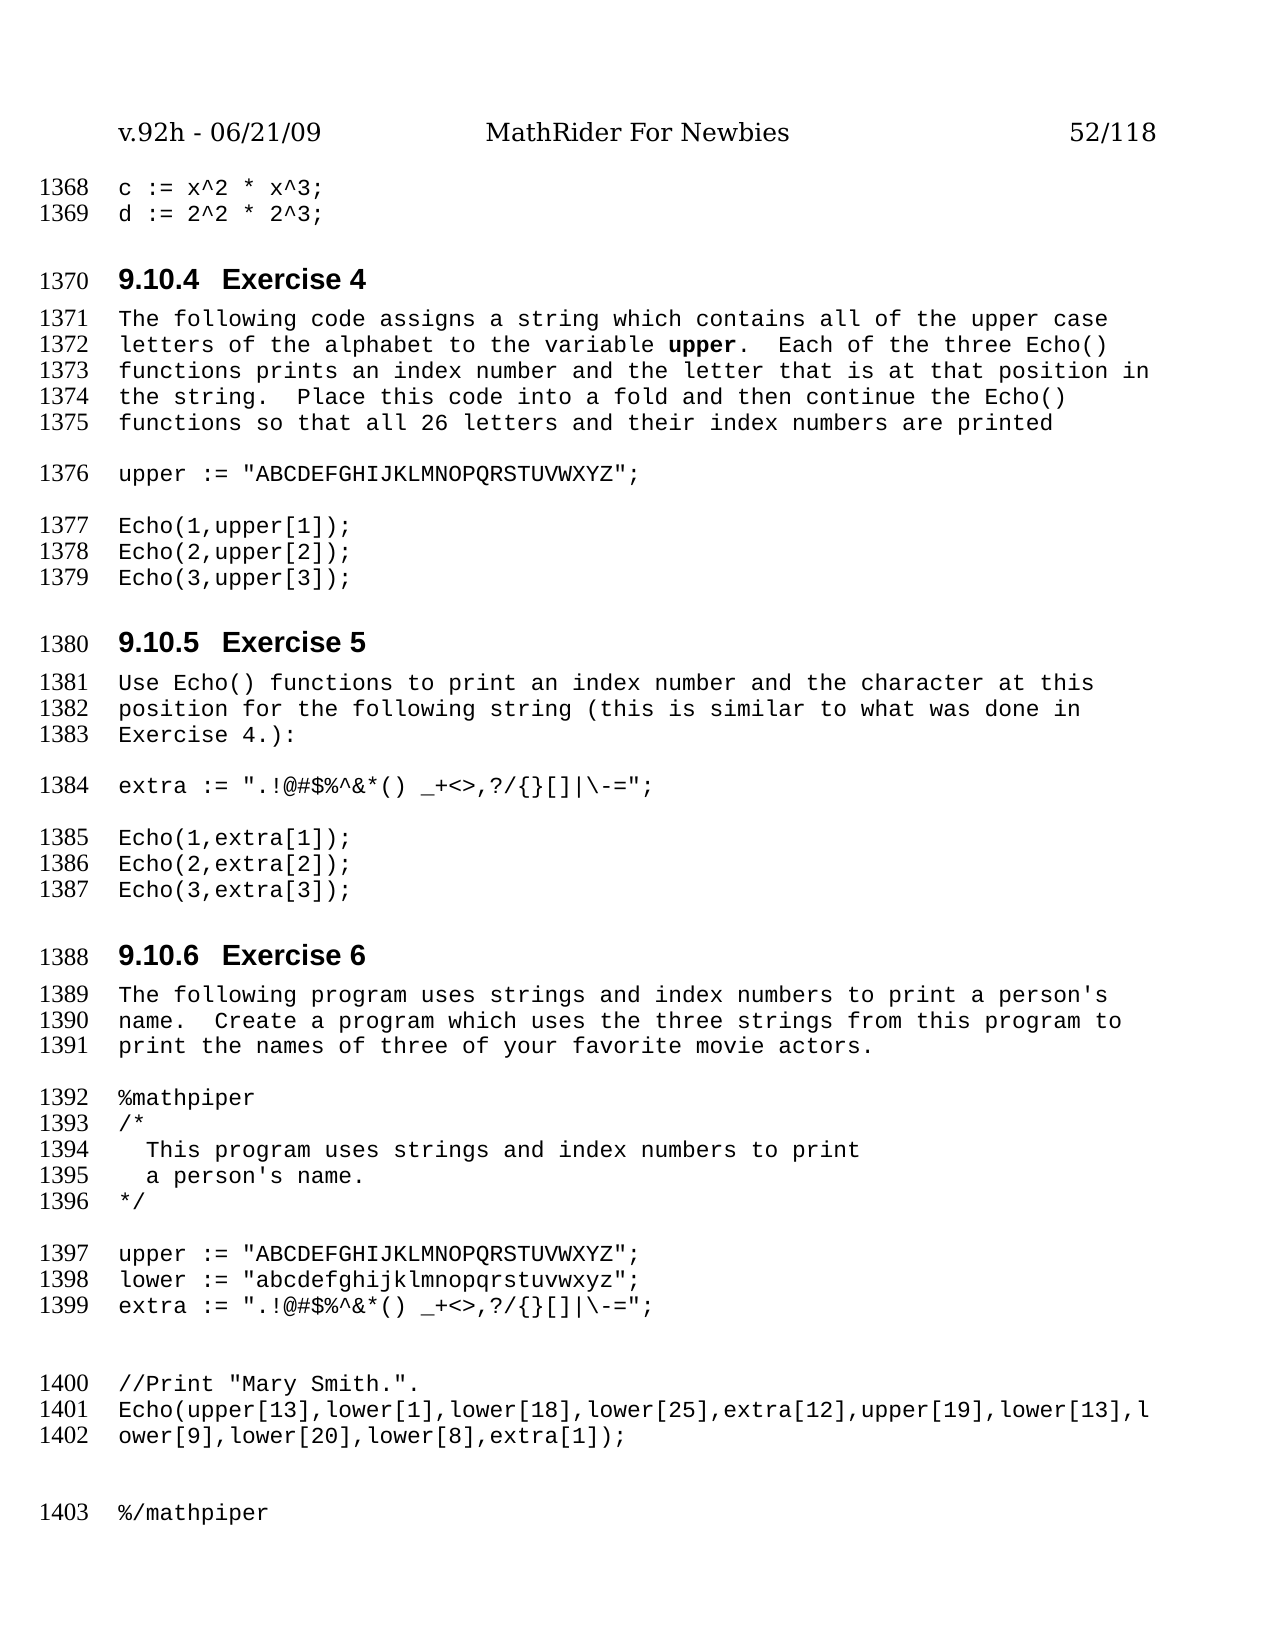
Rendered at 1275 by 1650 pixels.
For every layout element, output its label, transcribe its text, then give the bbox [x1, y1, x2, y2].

subtitle Exercise 6 [118, 937, 1157, 971]
text The following program uses strings and index numbers to print a person's name. Create a program which uses the three strings from this program to print the names of three of your favorite movie actors. [118, 983, 1157, 1061]
text Echo(2,upper[2]); [118, 541, 1157, 567]
text Echo(2,extra[2]); [118, 853, 1157, 878]
subtitle Exercise 4 [118, 262, 1157, 295]
text Echo(3,extra[3]); [118, 878, 1157, 904]
text Echo(1,extra[1]); [118, 827, 1157, 853]
text Echo(3,upper[3]); [118, 567, 1157, 592]
text upper := "ABCDEFGHIJKLMNOPQRSTUVWXYZ"; [118, 463, 1157, 489]
subtitle Exercise 5 [118, 626, 1157, 659]
text Echo(1,upper[1]); [118, 515, 1157, 541]
text c := x^2 * x^3; [118, 177, 1157, 203]
text extra := ".!@#$%^&*() _+<>,?/{}[]|\-="; [118, 775, 1157, 801]
text %/mathpiper [118, 1502, 1157, 1528]
text Use Echo() functions to print an index number and the character at this position for the following string (this is similar to what was done in Exercise 4.): [118, 671, 1157, 749]
text a person's name. [118, 1164, 1157, 1191]
text */ [118, 1191, 1157, 1216]
text d := 2^2 * 2^3; [118, 203, 1157, 229]
text The following code assigns a string which contains all of the upper case letters of the alphabet to the variable upper. Each of the three Echo() functions prints an index number and the letter that is at that position in the string. Place this code into a fold and then continue the Echo() functions so that all 26 letters and their index numbers are printed [118, 307, 1157, 437]
text %mathpiper [118, 1087, 1157, 1113]
text /* [118, 1113, 1157, 1139]
text This program uses strings and index numbers to print [118, 1139, 1157, 1164]
text //Print "Mary Smith.". [118, 1372, 1157, 1398]
text Echo(upper[13],lower[1],lower[18],lower[25],extra[12],upper[19],lower[13],lower[9],lower[20],lower[8],extra[1]); [118, 1398, 1157, 1450]
text upper := "ABCDEFGHIJKLMNOPQRSTUVWXYZ"; [118, 1242, 1157, 1268]
text lower := "abcdefghijklmnopqrstuvwxyz"; [118, 1268, 1157, 1294]
text extra := ".!@#$%^&*() _+<>,?/{}[]|\-="; [118, 1294, 1157, 1320]
